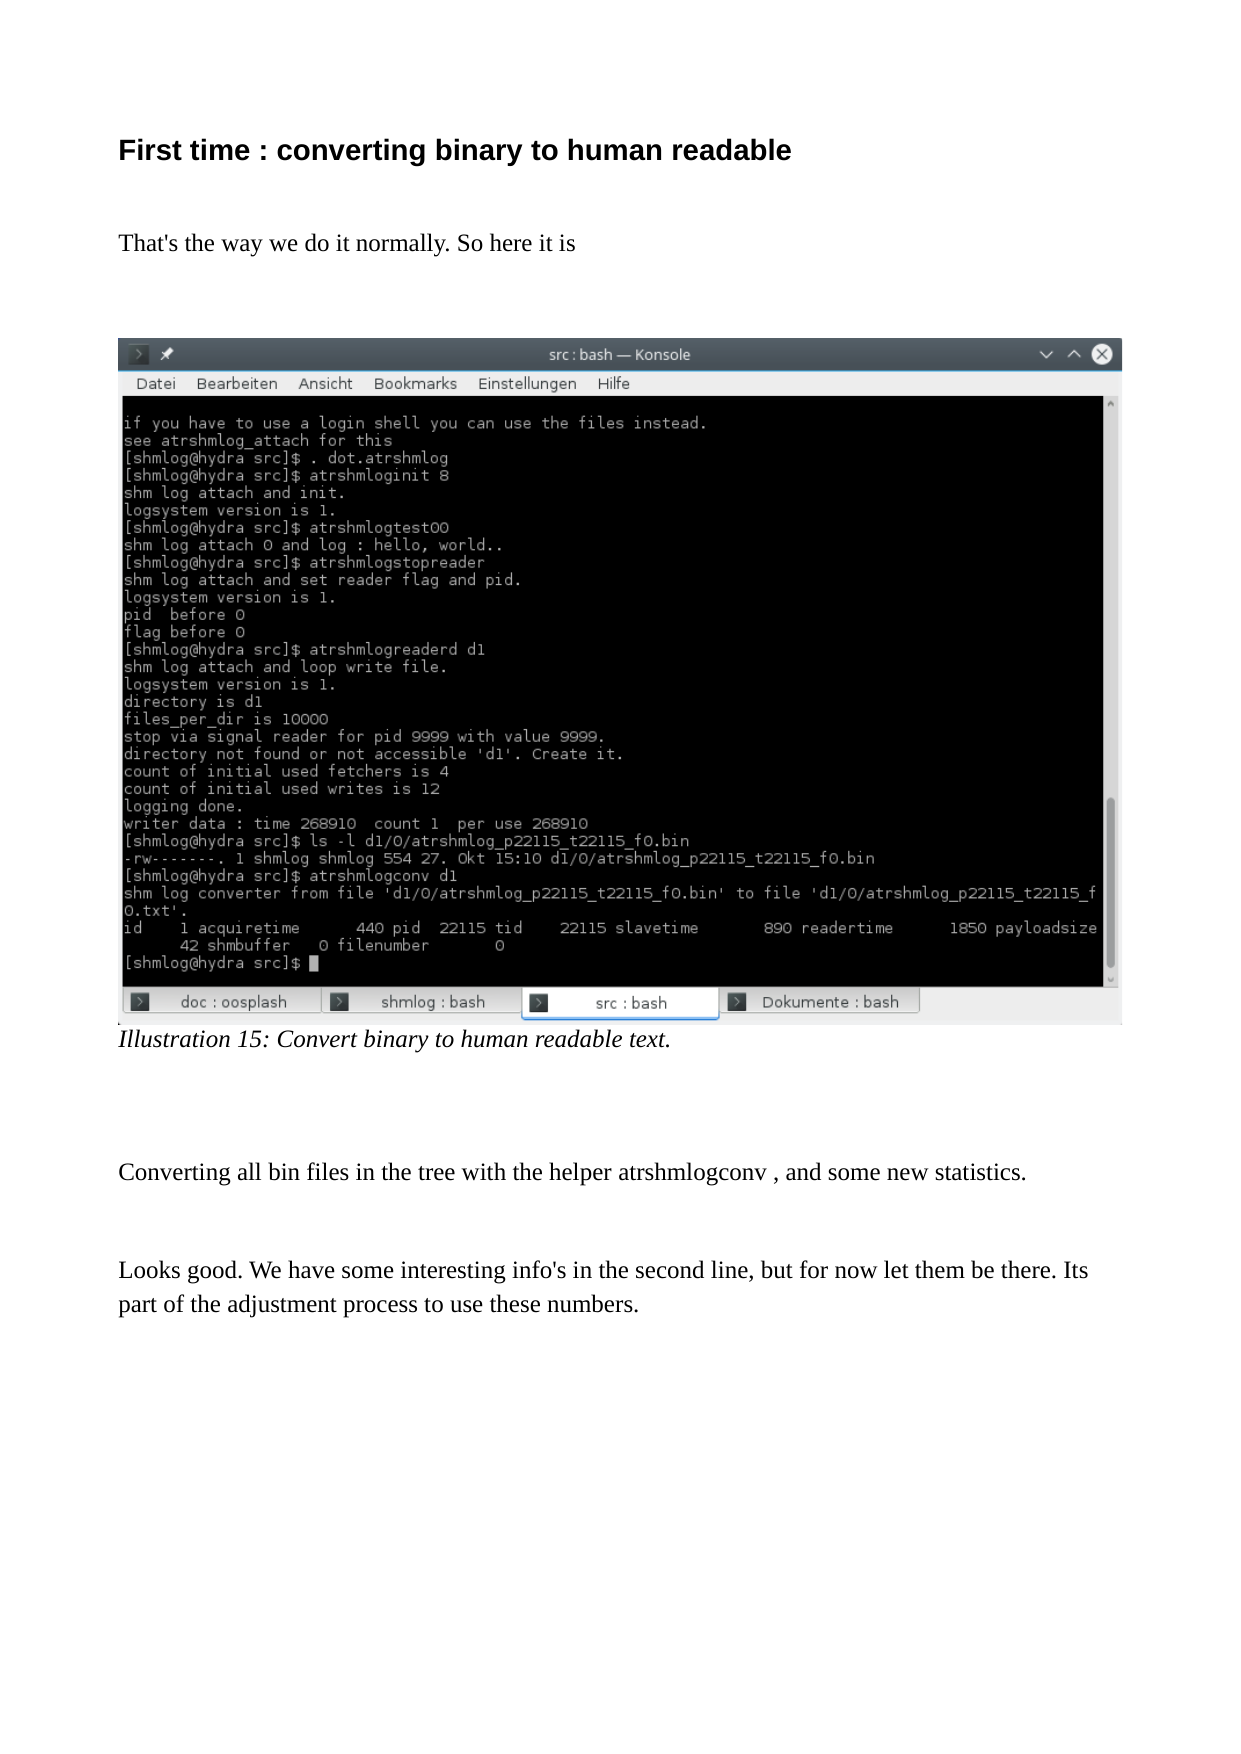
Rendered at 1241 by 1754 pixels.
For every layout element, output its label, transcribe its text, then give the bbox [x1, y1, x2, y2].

picture [118, 338, 1123, 1025]
subtitle First time : converting binary to human readable [118, 133, 1122, 166]
text Converting all bin files in the tree with the helper atrshmlogconv , and some new statistics. [118, 1157, 1122, 1186]
text That's the way we do it normally. So here it is [118, 228, 1122, 257]
text Looks good. We have some interesting info's in the second line, but for now let them be there. Its part of the adjustment process to use these numbers. [118, 1255, 1122, 1318]
text Illustration 15: Convert binary to human readable text. [118, 1025, 1122, 1053]
